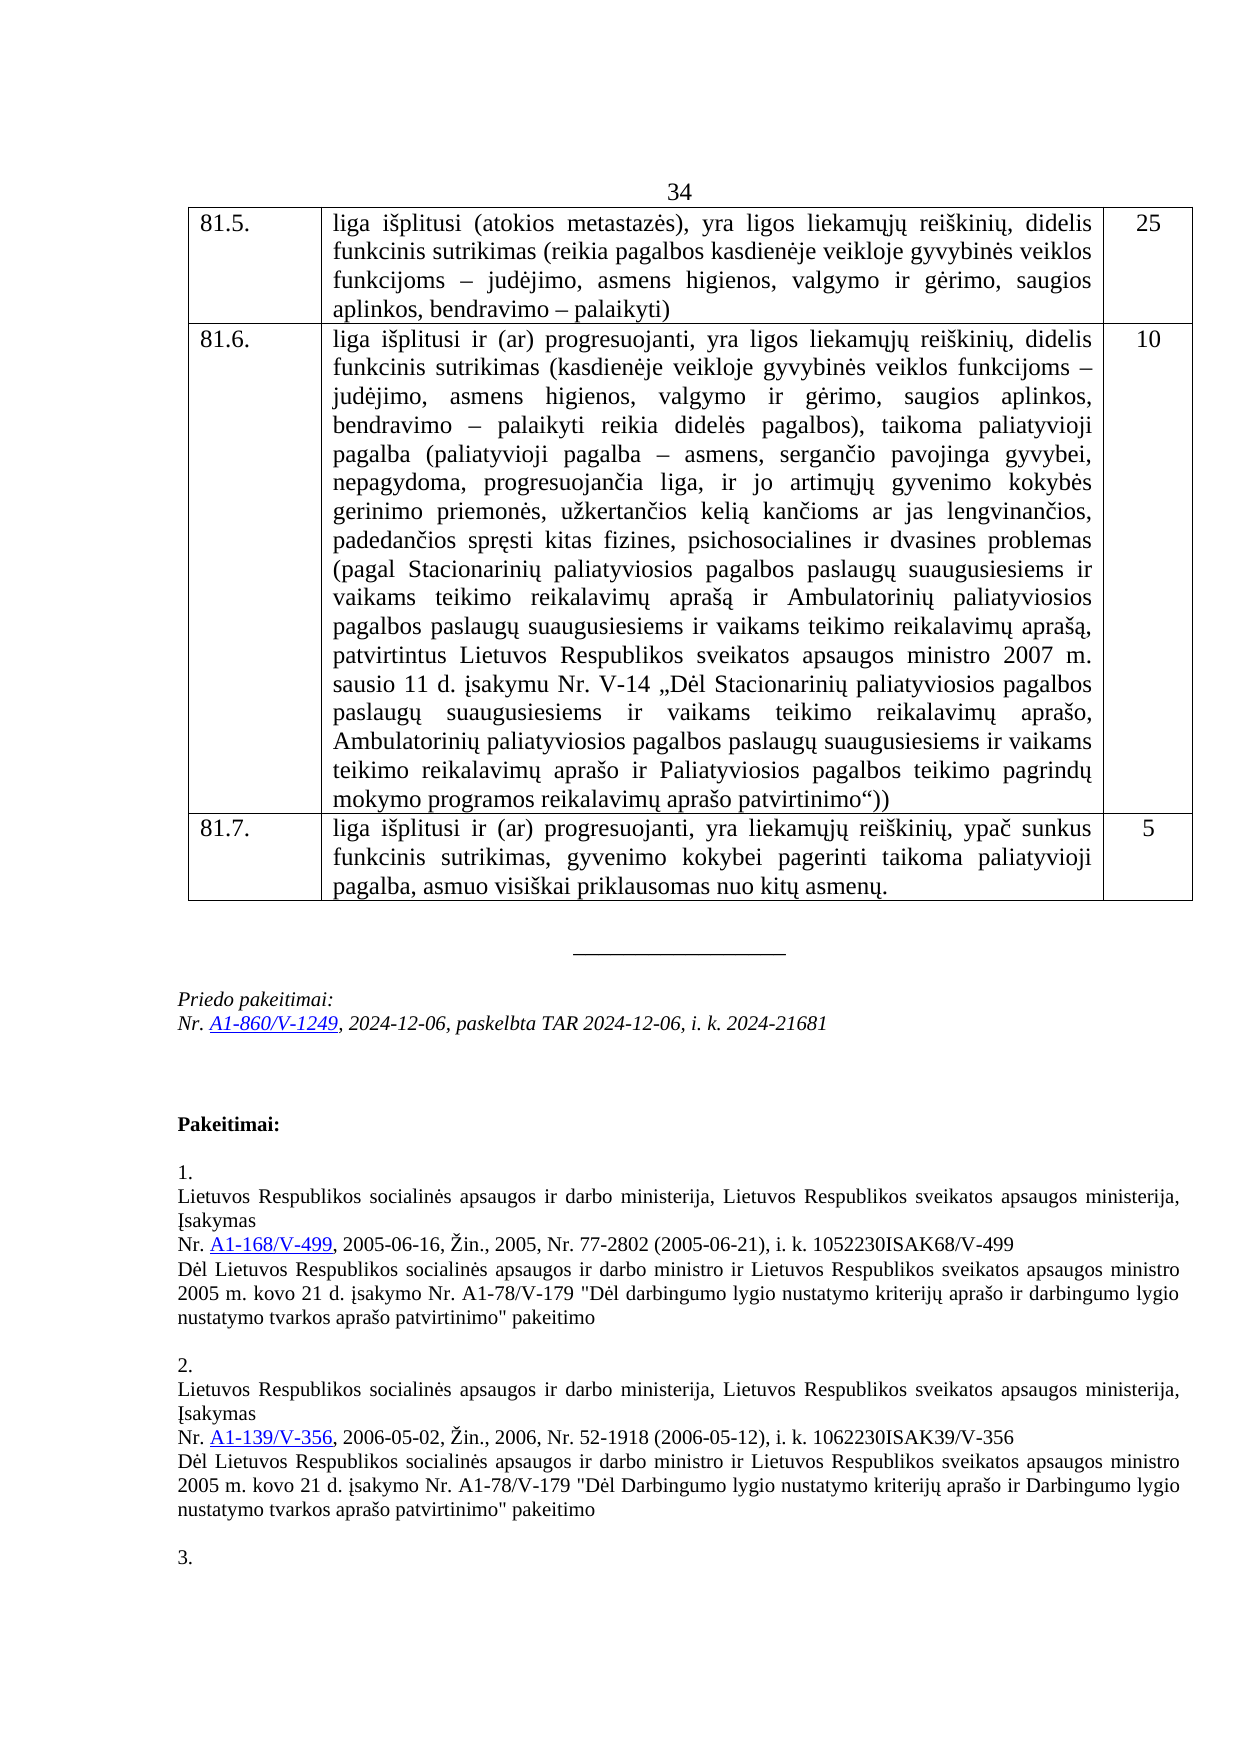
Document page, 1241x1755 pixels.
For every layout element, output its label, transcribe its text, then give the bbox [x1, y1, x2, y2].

table_cell 81.5. [189, 208, 321, 323]
text Lietuvos Respublikos socialinės apsaugos ir darbo ministerija, Lietuvos Respublikos sveikatos apsaugos ministerija, Įsakymas [177, 1377, 1181, 1425]
text Priedo pakeitimai: [177, 987, 1181, 1011]
text Nr. A1-139/V-356, 2006-05-02, Žin., 2006, Nr. 52-1918 (2006-05-12), i. k. 1062230ISAK39/V-356 [177, 1425, 1181, 1449]
text Pakeitimai: [177, 1112, 1181, 1136]
table_cell liga išplitusi ir (ar) progresuojanti, yra liekamųjų reiškinių, ypač sunkus funkcinis sutrikimas, gyvenimo kokybei pagerinti taikoma paliatyvioji pagalba, asmuo visiškai priklausomas nuo kitų asmenų. [322, 814, 1103, 900]
table_cell 81.6. [189, 324, 321, 812]
table_cell 10 [1104, 324, 1192, 812]
text Nr. A1-168/V-499, 2005-06-16, Žin., 2005, Nr. 77-2802 (2005-06-21), i. k. 1052230ISAK68/V-499 [177, 1232, 1181, 1256]
text Dėl Lietuvos Respublikos socialinės apsaugos ir darbo ministro ir Lietuvos Respublikos sveikatos apsaugos ministro 2005 m. kovo 21 d. įsakymo Nr. A1-78/V-179 "Dėl Darbingumo lygio nustatymo kriterijų aprašo ir Darbingumo lygio nustatymo tvarkos aprašo patvirtinimo" pakeitimo [177, 1449, 1181, 1521]
table_cell liga išplitusi (atokios metastazės), yra ligos liekamųjų reiškinių, didelis funkcinis sutrikimas (reikia pagalbos kasdienėje veikloje gyvybinės veiklos funkcijoms – judėjimo, asmens higienos, valgymo ir gėrimo, saugios aplinkos, bendravimo – palaikyti) [322, 208, 1103, 323]
text 3. [177, 1545, 1181, 1569]
text 1. [177, 1160, 1181, 1184]
text 2. [177, 1353, 1181, 1377]
table_cell liga išplitusi ir (ar) progresuojanti, yra ligos liekamųjų reiškinių, didelis funkcinis sutrikimas (kasdienėje veikloje gyvybinės veiklos funkcijoms – judėjimo, asmens higienos, valgymo ir gėrimo, saugios aplinkos, bendravimo – palaikyti reikia didelės pagalbos), taikoma paliatyvioji pagalba (paliatyvioji pagalba – asmens, sergančio pavojinga gyvybei, nepagydoma, progresuojančia liga, ir jo artimųjų gyvenimo kokybės gerinimo priemonės, užkertančios kelią kančioms ar jas lengvinančios, padedančios spręsti kitas fizines, psichosocialines ir dvasines problemas (pagal Stacionarinių paliatyviosios pagalbos paslaugų suaugusiesiems ir vaikams teikimo reikalavimų aprašą ir Ambulatorinių paliatyviosios pagalbos paslaugų suaugusiesiems ir vaikams teikimo reikalavimų aprašą, patvirtintus Lietuvos Respublikos sveikatos apsaugos ministro 2007 m. sausio 11 d. įsakymu Nr. V-14 „Dėl Stacionarinių paliatyviosios pagalbos paslaugų suaugusiesiems ir vaikams teikimo reikalavimų aprašo, Ambulatorinių paliatyviosios pagalbos paslaugų suaugusiesiems ir vaikams teikimo reikalavimų aprašo ir Paliatyviosios pagalbos teikimo pagrindų mokymo programos reikalavimų aprašo patvirtinimo“)) [322, 324, 1103, 812]
table_cell 25 [1104, 208, 1192, 323]
table_cell 5 [1104, 814, 1192, 900]
text Nr. A1-860/V-1249, 2024-12-06, paskelbta TAR 2024-12-06, i. k. 2024-21681 [177, 1011, 1181, 1035]
text Lietuvos Respublikos socialinės apsaugos ir darbo ministerija, Lietuvos Respublikos sveikatos apsaugos ministerija, Įsakymas [177, 1184, 1181, 1232]
text Dėl Lietuvos Respublikos socialinės apsaugos ir darbo ministro ir Lietuvos Respublikos sveikatos apsaugos ministro 2005 m. kovo 21 d. įsakymo Nr. A1-78/V-179 "Dėl darbingumo lygio nustatymo kriterijų aprašo ir darbingumo lygio nustatymo tvarkos aprašo patvirtinimo" pakeitimo [177, 1256, 1181, 1329]
text _________________ [177, 929, 1181, 958]
table_cell 81.7. [189, 814, 321, 900]
